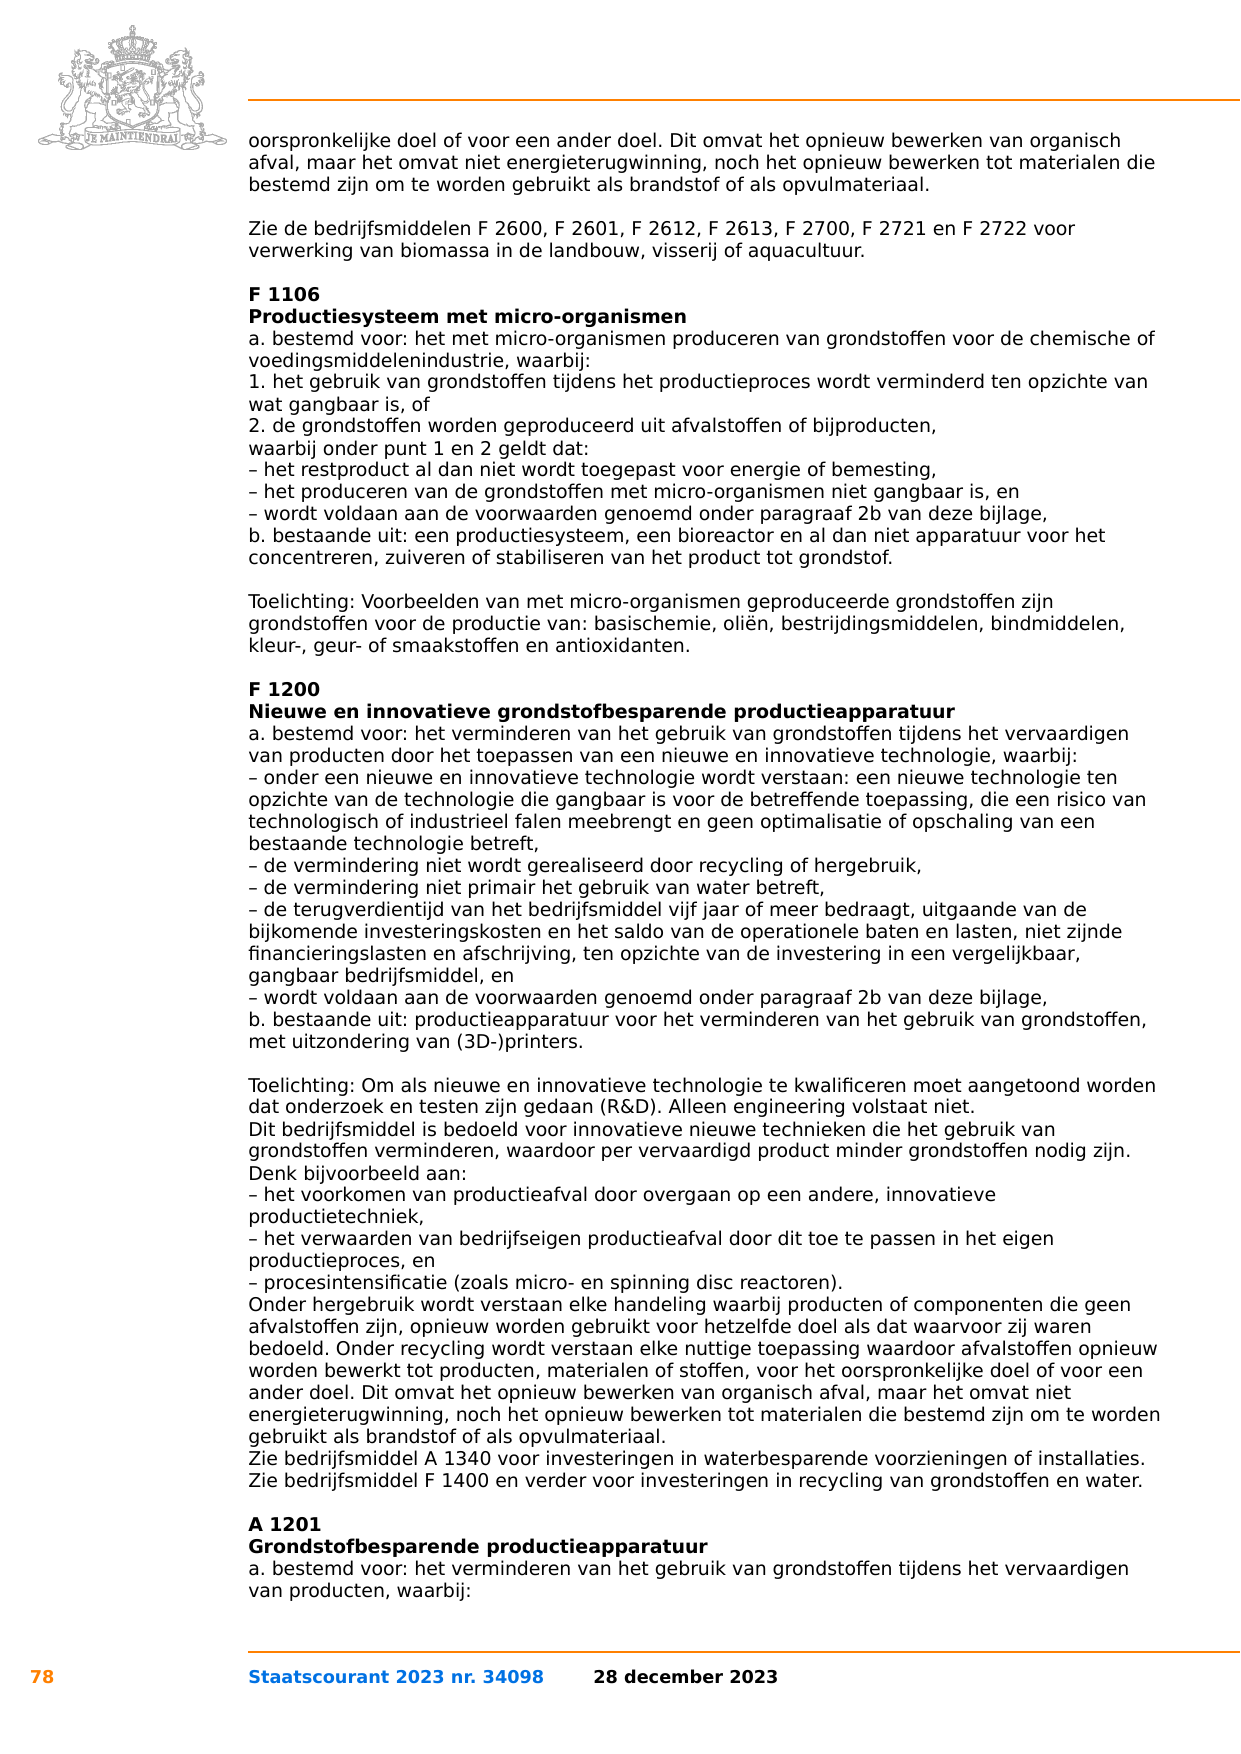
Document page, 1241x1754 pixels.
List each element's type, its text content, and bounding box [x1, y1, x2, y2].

text Toelichting: Om als nieuwe en innovatieve technologie te kwalificeren moet aangetoond worden dat onderzoek en testen zijn gedaan (R&D). Alleen engineering volstaat niet. [248, 1074, 1163, 1118]
text a. bestemd voor: het verminderen van het gebruik van grondstoffen tijdens het vervaardigen van producten door het toepassen van een nieuwe en innovatieve technologie, waarbij: [248, 723, 1163, 767]
text Productiesysteem met micro-organismen [248, 306, 1163, 327]
text – onder een nieuwe en innovatieve technologie wordt verstaan: een nieuwe technologie ten opzichte van de technologie die gangbaar is voor de betreffende toepassing, die een risico van technologisch of industrieel falen meebrengt en geen optimalisatie of opschaling van een bestaande technologie betreft, [248, 767, 1163, 855]
text – de vermindering niet primair het gebruik van water betreft, [248, 877, 1163, 899]
text Grondstofbesparende productieapparatuur [248, 1536, 1163, 1558]
text Onder hergebruik wordt verstaan elke handeling waarbij producten of componenten die geen afvalstoffen zijn, opnieuw worden gebruikt voor hetzelfde doel als dat waarvoor zij waren bedoeld. Onder recycling wordt verstaan elke nuttige toepassing waardoor afvalstoffen opnieuw worden bewerkt tot producten, materialen of stoffen, voor het oorspronkelijke doel of voor een ander doel. Dit omvat het opnieuw bewerken van organisch afval, maar het omvat niet energieterugwinning, noch het opnieuw bewerken tot materialen die bestemd zijn om te worden gebruikt als brandstof of als opvulmateriaal. [248, 1294, 1163, 1448]
text A 1201 [248, 1514, 1163, 1536]
text – het produceren van de grondstoffen met micro-organismen niet gangbaar is, en [248, 481, 1163, 503]
text – de vermindering niet wordt gerealiseerd door recycling of hergebruik, [248, 855, 1163, 877]
text Nieuwe en innovatieve grondstofbesparende productieapparatuur [248, 701, 1163, 723]
text b. bestaande uit: productieapparatuur voor het verminderen van het gebruik van grondstoffen, met uitzondering van (3D-)printers. [248, 1009, 1163, 1053]
text Dit bedrijfsmiddel is bedoeld voor innovatieve nieuwe technieken die het gebruik van grondstoffen verminderen, waardoor per vervaardigd product minder grondstoffen nodig zijn. Denk bijvoorbeeld aan: [248, 1118, 1163, 1184]
text waarbij onder punt 1 en 2 geldt dat: [248, 437, 1163, 459]
text – het restproduct al dan niet wordt toegepast voor energie of bemesting, [248, 459, 1163, 481]
text – procesintensificatie (zoals micro- en spinning disc reactoren). [248, 1272, 1163, 1294]
text b. bestaande uit: een productiesysteem, een bioreactor en al dan niet apparatuur voor het concentreren, zuiveren of stabiliseren van het product tot grondstof. [248, 525, 1163, 569]
text 1. het gebruik van grondstoffen tijdens het productieproces wordt verminderd ten opzichte van wat gangbaar is, of [248, 371, 1163, 415]
text oorspronkelijke doel of voor een ander doel. Dit omvat het opnieuw bewerken van organisch afval, maar het omvat niet energieterugwinning, noch het opnieuw bewerken tot materialen die bestemd zijn om te worden gebruikt als brandstof of als opvulmateriaal. [248, 130, 1163, 196]
text F 1200 [248, 679, 1163, 701]
text 2. de grondstoffen worden geproduceerd uit afvalstoffen of bijproducten, [248, 415, 1163, 437]
text Toelichting: Voorbeelden van met micro-organismen geproduceerde grondstoffen zijn grondstoffen voor de productie van: basischemie, oliën, bestrijdingsmiddelen, bindmiddelen, kleur-, geur- of smaakstoffen en antioxidanten. [248, 591, 1163, 657]
text Zie bedrijfsmiddel A 1340 voor investeringen in waterbesparende voorzieningen of installaties. Zie bedrijfsmiddel F 1400 en verder voor investeringen in recycling van grondstoffen en water. [248, 1448, 1163, 1492]
text – wordt voldaan aan de voorwaarden genoemd onder paragraaf 2b van deze bijlage, [248, 503, 1163, 525]
text Zie de bedrijfsmiddelen F 2600, F 2601, F 2612, F 2613, F 2700, F 2721 en F 2722 voor verwerking van biomassa in de landbouw, visserij of aquacultuur. [248, 218, 1163, 262]
text a. bestemd voor: het met micro-organismen produceren van grondstoffen voor de chemische of voedingsmiddelenindustrie, waarbij: [248, 327, 1163, 371]
text F 1106 [248, 283, 1163, 306]
text – de terugverdientijd van het bedrijfsmiddel vijf jaar of meer bedraagt, uitgaande van de bijkomende investeringskosten en het saldo van de operationele baten en lasten, niet zijnde financieringslasten en afschrijving, ten opzichte van de investering in een vergelijkbaar, gangbaar bedrijfsmiddel, en [248, 899, 1163, 987]
text – wordt voldaan aan de voorwaarden genoemd onder paragraaf 2b van deze bijlage, [248, 987, 1163, 1009]
picture [38, 25, 227, 150]
text a. bestemd voor: het verminderen van het gebruik van grondstoffen tijdens het vervaardigen van producten, waarbij: [248, 1558, 1163, 1602]
text – het verwaarden van bedrijfseigen productieafval door dit toe te passen in het eigen productieproces, en [248, 1228, 1163, 1272]
text – het voorkomen van productieafval door overgaan op een andere, innovatieve productietechniek, [248, 1184, 1163, 1228]
